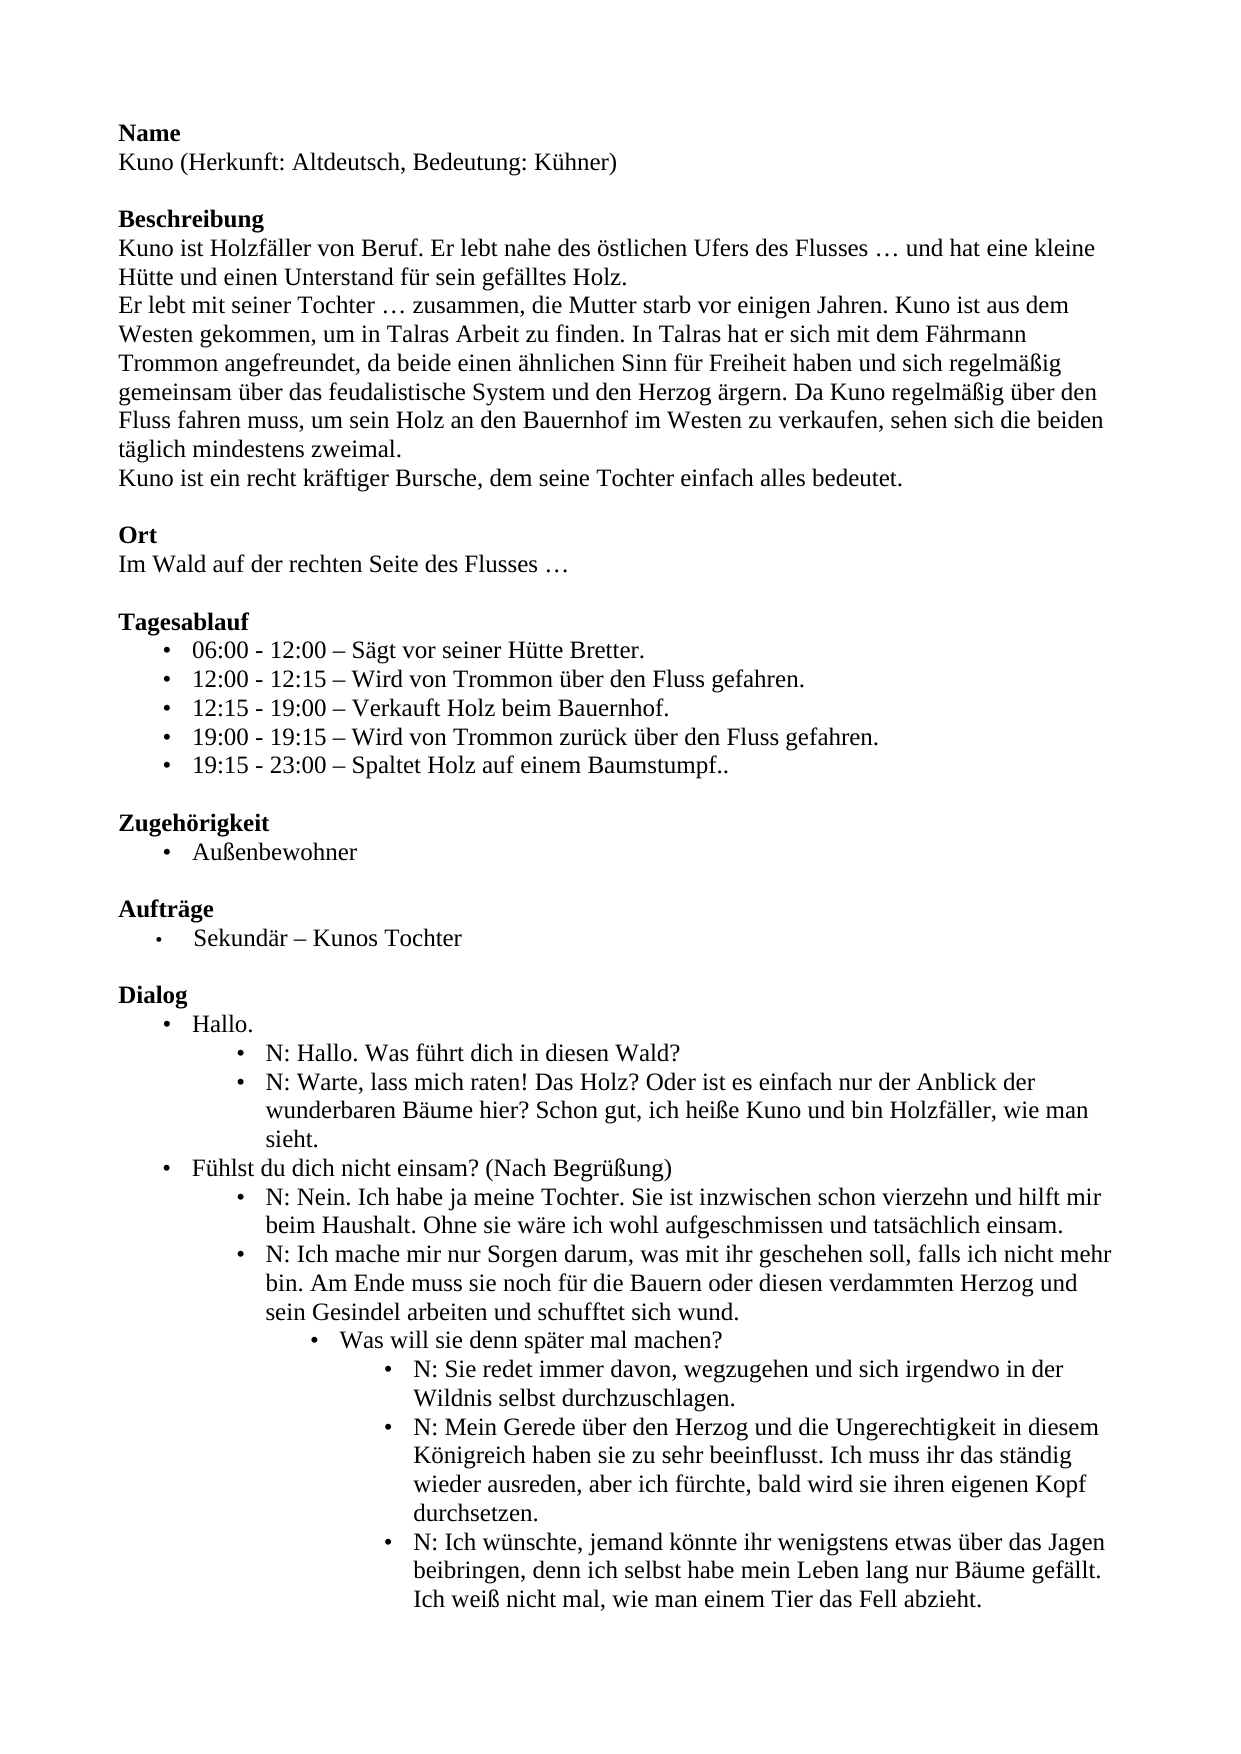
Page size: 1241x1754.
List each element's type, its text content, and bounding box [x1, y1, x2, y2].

text Kuno ist Holzfäller von Beruf. Er lebt nahe des östlichen Ufers des Flusses … und hat eine kleine Hütte und einen Unterstand für sein gefälltes Holz. [118, 233, 1122, 291]
text Aufträge [118, 894, 1122, 923]
text Beschreibung [118, 204, 1122, 233]
list N: Ich wünschte, jemand könnte ihr wenigstens etwas über das Jagen beibringen, denn ich selbst habe mein Leben lang nur Bäume gefällt. Ich weiß nicht mal, wie man einem Tier das Fell abzieht. [384, 1527, 1122, 1613]
list N: Hallo. Was führt dich in diesen Wald? [236, 1038, 1122, 1067]
list Sekundär – Kunos Tochter [156, 923, 1122, 952]
list Hallo. [162, 1009, 1122, 1038]
list 06:00 - 12:00 – Sägt vor seiner Hütte Bretter. [162, 636, 1122, 664]
text Im Wald auf der rechten Seite des Flusses … [118, 549, 1122, 578]
list Was will sie denn später mal machen? [310, 1326, 1122, 1354]
list 12:00 - 12:15 – Wird von Trommon über den Fluss gefahren. [162, 664, 1122, 693]
text Dialog [118, 981, 1122, 1009]
list Außenbewohner [162, 837, 1122, 866]
text Kuno ist ein recht kräftiger Bursche, dem seine Tochter einfach alles bedeutet. [118, 463, 1122, 492]
list N: Nein. Ich habe ja meine Tochter. Sie ist inzwischen schon vierzehn und hilft mir beim Haushalt. Ohne sie wäre ich wohl aufgeschmissen und tatsächlich einsam. [236, 1182, 1122, 1239]
text Kuno (Herkunft: Altdeutsch, Bedeutung: Kühner) [118, 147, 1122, 176]
text Zugehörigkeit [118, 808, 1122, 837]
list N: Mein Gerede über den Herzog und die Ungerechtigkeit in diesem Königreich haben sie zu sehr beeinflusst. Ich muss ihr das ständig wieder ausreden, aber ich fürchte, bald wird sie ihren eigenen Kopf durchsetzen. [384, 1412, 1122, 1527]
list 12:15 - 19:00 – Verkauft Holz beim Bauernhof. [162, 693, 1122, 722]
list N: Ich mache mir nur Sorgen darum, was mit ihr geschehen soll, falls ich nicht mehr bin. Am Ende muss sie noch für die Bauern oder diesen verdammten Herzog und sein Gesindel arbeiten und schufftet sich wund. [236, 1239, 1122, 1326]
text Ort [118, 521, 1122, 549]
list 19:00 - 19:15 – Wird von Trommon zurück über den Fluss gefahren. [162, 722, 1122, 751]
text Er lebt mit seiner Tochter … zusammen, die Mutter starb vor einigen Jahren. Kuno ist aus dem Westen gekommen, um in Talras Arbeit zu finden. In Talras hat er sich mit dem Fährmann Trommon angefreundet, da beide einen ähnlichen Sinn für Freiheit haben und sich regelmäßig gemeinsam über das feudalistische System und den Herzog ärgern. Da Kuno regelmäßig über den Fluss fahren muss, um sein Holz an den Bauernhof im Westen zu verkaufen, sehen sich die beiden täglich mindestens zweimal. [118, 291, 1122, 463]
text Name [118, 118, 1122, 147]
list 19:15 - 23:00 – Spaltet Holz auf einem Baumstumpf.. [162, 751, 1122, 779]
list Fühlst du dich nicht einsam? (Nach Begrüßung) [162, 1153, 1122, 1182]
list N: Sie redet immer davon, wegzugehen und sich irgendwo in der Wildnis selbst durchzuschlagen. [384, 1354, 1122, 1412]
list N: Warte, lass mich raten! Das Holz? Oder ist es einfach nur der Anblick der wunderbaren Bäume hier? Schon gut, ich heiße Kuno und bin Holzfäller, wie man sieht. [236, 1067, 1122, 1153]
text Tagesablauf [118, 607, 1122, 636]
